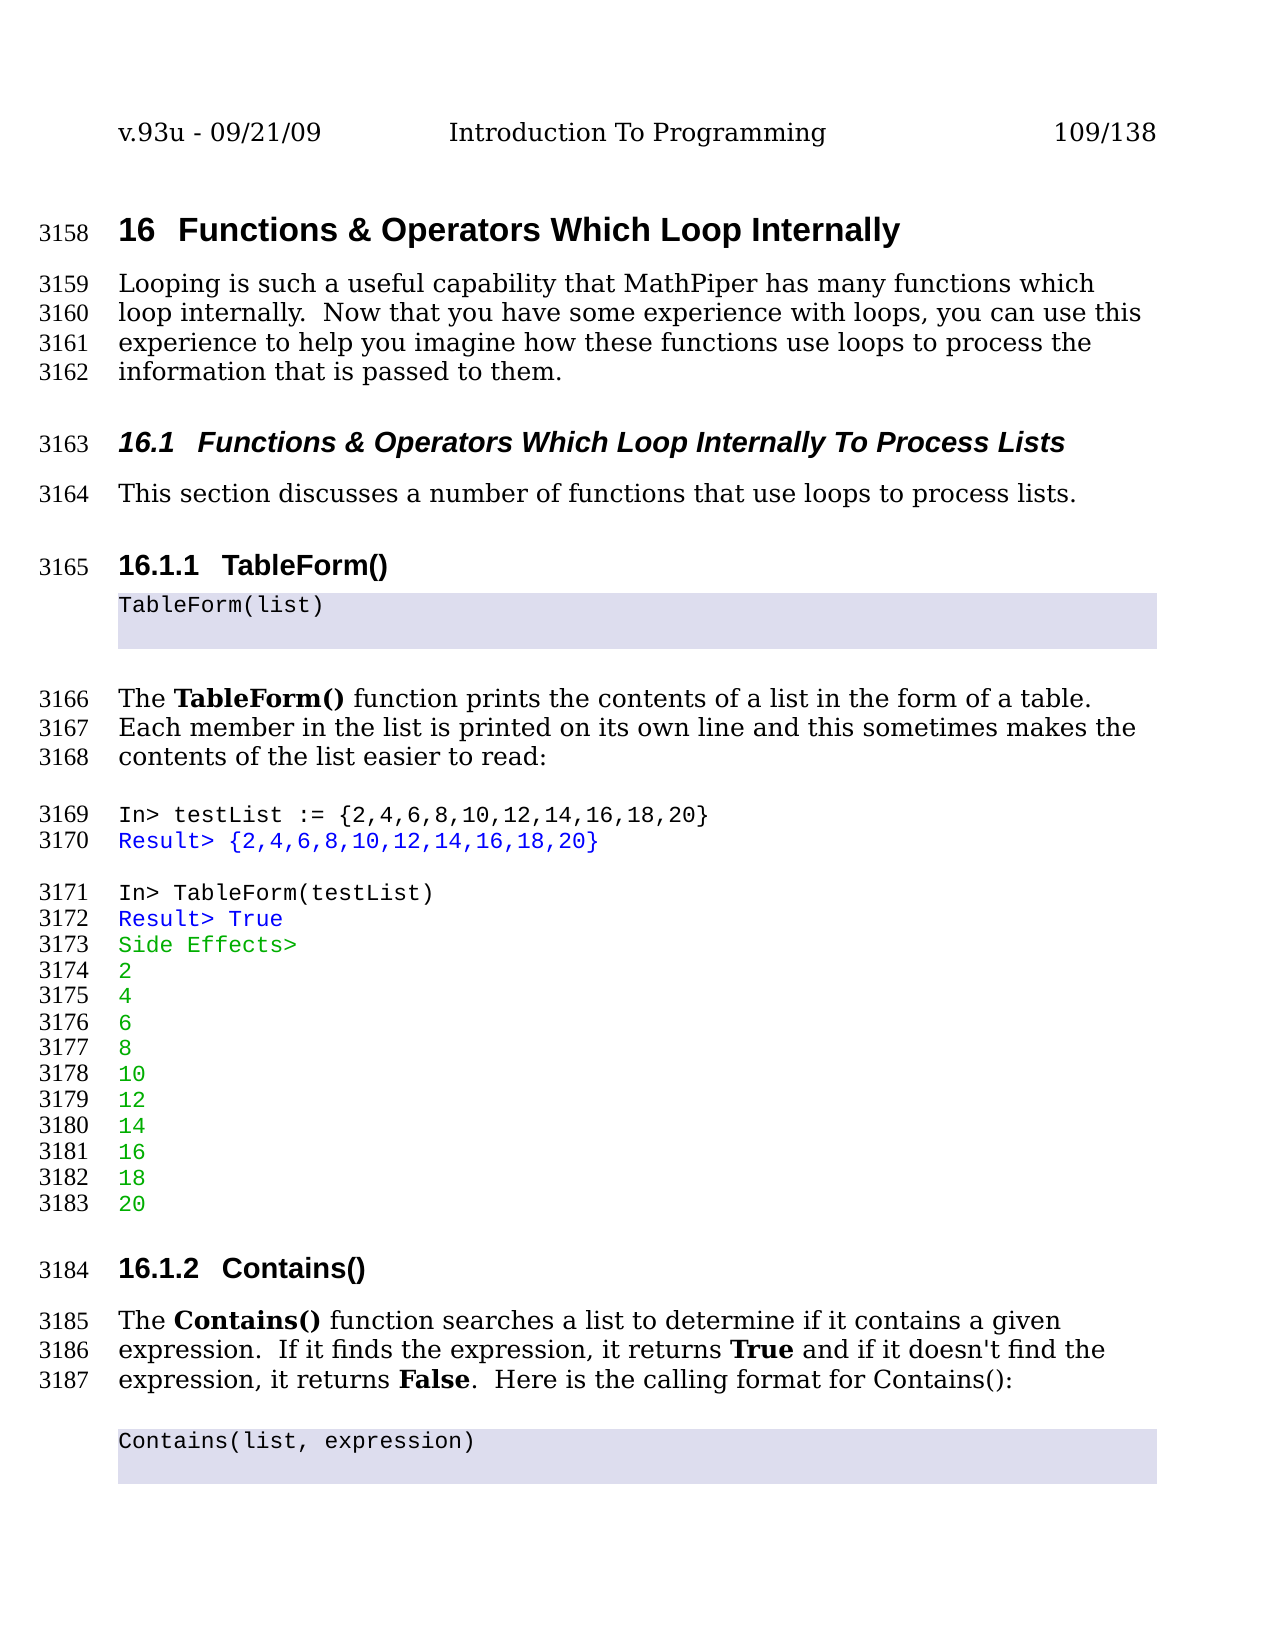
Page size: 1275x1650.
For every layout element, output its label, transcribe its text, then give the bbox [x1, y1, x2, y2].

text Side Effects> [118, 933, 1157, 959]
text 4 [118, 985, 1157, 1011]
text The TableForm() function prints the contents of a list in the form of a table. Each member in the list is printed on its own line and this sometimes makes the contents of the list easier to read: [118, 684, 1157, 771]
text 8 [118, 1037, 1157, 1063]
text 16 [118, 1141, 1157, 1166]
text In> TableForm(testList) [118, 881, 1157, 907]
text The Contains() function searches a list to determine if it contains a given expression. If it finds the expression, it returns True and if it doesn't find the expression, it returns False. Here is the calling format for Contains(): [118, 1306, 1157, 1394]
text Looping is such a useful capability that MathPiper has many functions which loop internally. Now that you have some experience with loops, you can use this experience to help you imagine how these functions use loops to process the information that is passed to them. [118, 269, 1157, 386]
text 20 [118, 1192, 1157, 1218]
text Result> {2,4,6,8,10,12,14,16,18,20} [118, 829, 1157, 855]
text 18 [118, 1166, 1157, 1192]
subtitle Functions & Operators Which Loop Internally [118, 210, 1157, 248]
text 10 [118, 1063, 1157, 1089]
text 12 [118, 1089, 1157, 1114]
subtitle TableForm() [118, 548, 1157, 581]
text 6 [118, 1011, 1157, 1037]
table_header Contains(list, expression) [118, 1429, 1157, 1484]
text 14 [118, 1114, 1157, 1141]
text In> testList := {2,4,6,8,10,12,14,16,18,20} [118, 803, 1157, 829]
subtitle Functions & Operators Which Loop Internally To Process Lists [118, 425, 1157, 459]
table_header TableForm(list) [118, 593, 1157, 649]
subtitle Contains() [118, 1251, 1157, 1285]
text Result> True [118, 907, 1157, 933]
text 2 [118, 959, 1157, 985]
text This section discusses a number of functions that use loops to process lists. [118, 479, 1157, 509]
